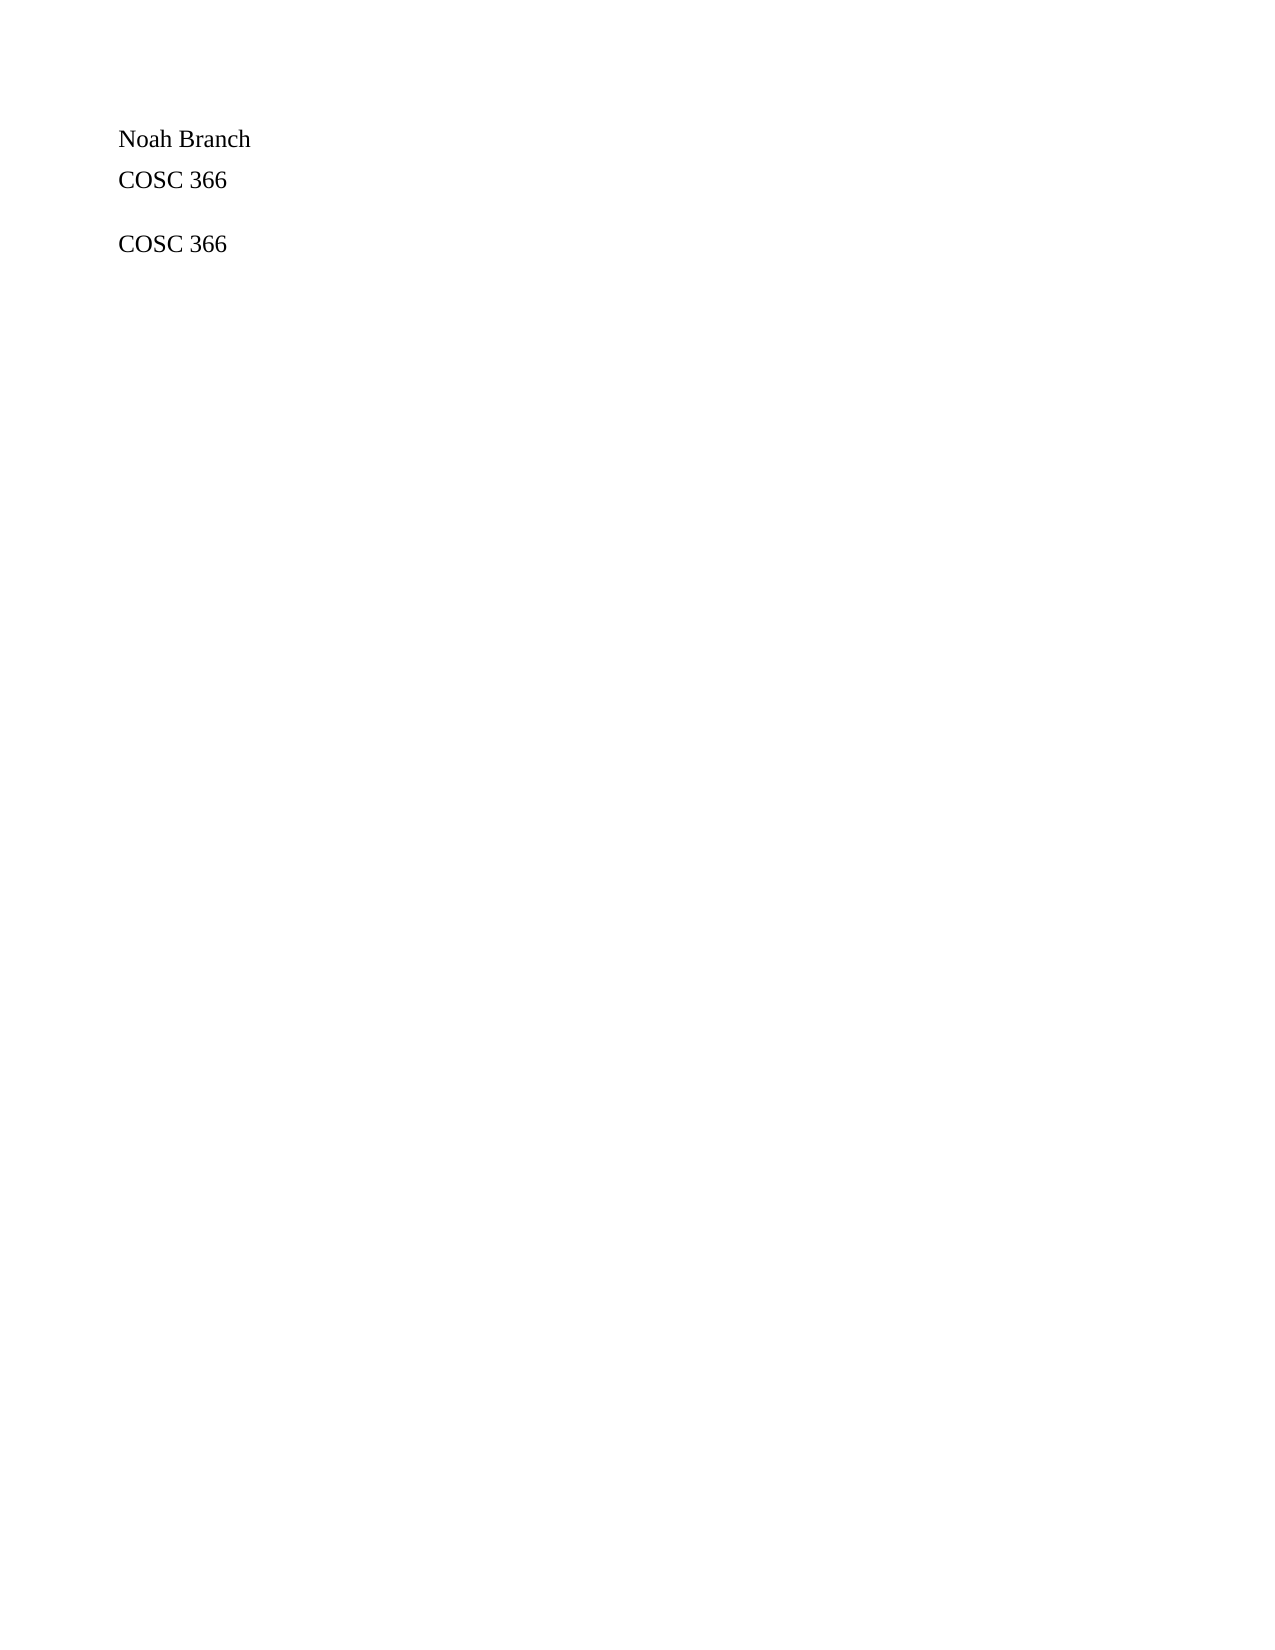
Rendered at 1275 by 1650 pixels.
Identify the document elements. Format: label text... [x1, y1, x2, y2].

text COSC 366 [118, 229, 1157, 258]
text Noah Branch [118, 124, 1157, 153]
text COSC 366 [118, 165, 1157, 193]
